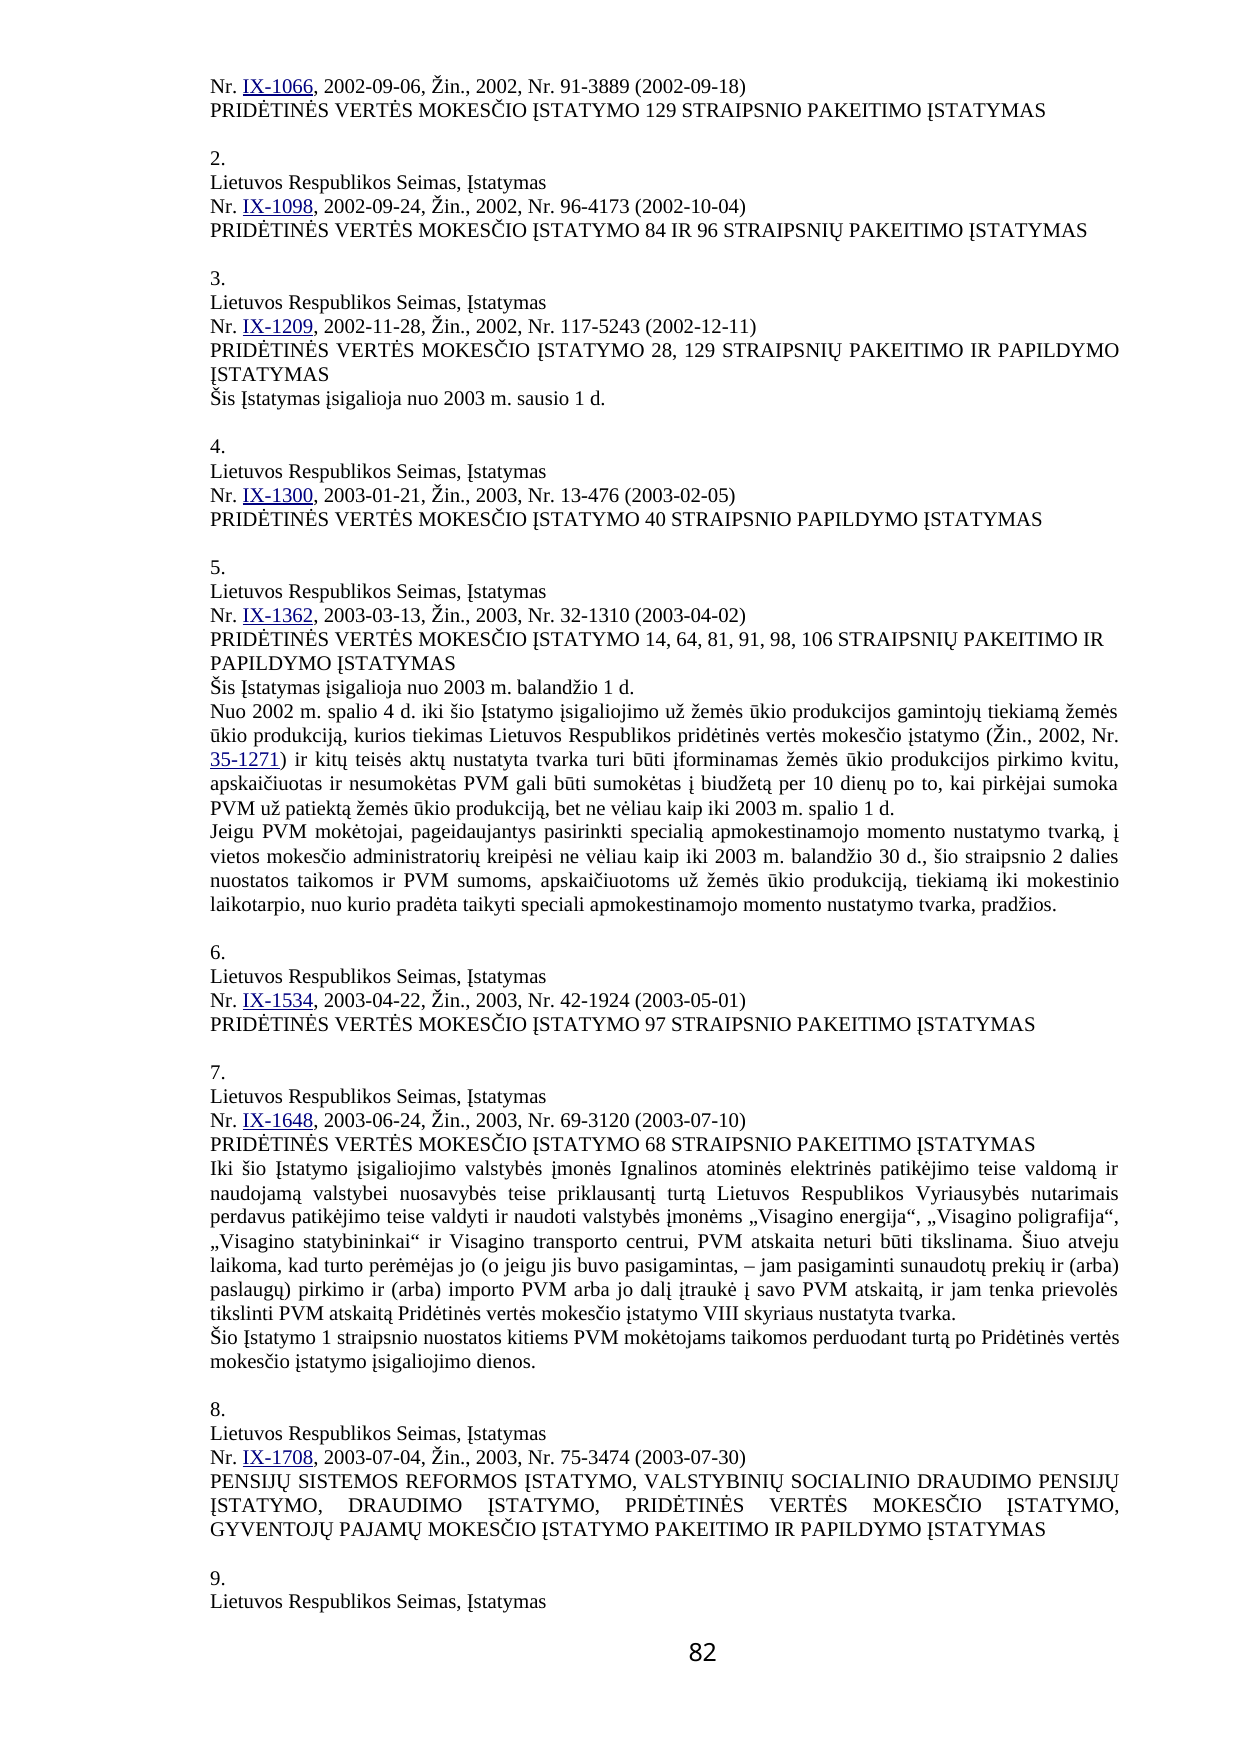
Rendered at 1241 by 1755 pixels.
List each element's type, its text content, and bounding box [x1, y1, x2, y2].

text PRIDĖTINĖS VERTĖS MOKESČIO ĮSTATYMO 40 STRAIPSNIO PAPILDYMO ĮSTATYMAS [210, 507, 1120, 531]
text PENSIJŲ SISTEMOS REFORMOS ĮSTATYMO, VALSTYBINIŲ SOCIALINIO DRAUDIMO PENSIJŲ ĮSTATYMO, DRAUDIMO ĮSTATYMO, PRIDĖTINĖS VERTĖS MOKESČIO ĮSTATYMO, GYVENTOJŲ PAJAMŲ MOKESČIO ĮSTATYMO PAKEITIMO IR PAPILDYMO ĮSTATYMAS [210, 1469, 1120, 1541]
text Nr. IX-1209, 2002-11-28, Žin., 2002, Nr. 117-5243 (2002-12-11) [210, 314, 1120, 338]
text Lietuvos Respublikos Seimas, Įstatymas [210, 170, 1120, 194]
text 7. [210, 1060, 1120, 1084]
text Nr. IX-1300, 2003-01-21, Žin., 2003, Nr. 13-476 (2003-02-05) [210, 483, 1120, 507]
text Lietuvos Respublikos Seimas, Įstatymas [210, 579, 1120, 603]
text Šis Įstatymas įsigalioja nuo 2003 m. balandžio 1 d. [210, 675, 1120, 699]
text Nr. IX-1362, 2003-03-13, Žin., 2003, Nr. 32-1310 (2003-04-02) [210, 603, 1120, 627]
text Lietuvos Respublikos Seimas, Įstatymas [210, 964, 1120, 988]
text PRIDĖTINĖS VERTĖS MOKESČIO ĮSTATYMO 14, 64, 81, 91, 98, 106 STRAIPSNIŲ PAKEITIMO IR PAPILDYMO ĮSTATYMAS [210, 627, 1120, 675]
text Lietuvos Respublikos Seimas, Įstatymas [210, 1084, 1120, 1108]
text PRIDĖTINĖS VERTĖS MOKESČIO ĮSTATYMO 129 STRAIPSNIO PAKEITIMO ĮSTATYMAS [210, 98, 1120, 122]
text PRIDĖTINĖS VERTĖS MOKESČIO ĮSTATYMO 97 STRAIPSNIO PAKEITIMO ĮSTATYMAS [210, 1012, 1120, 1036]
text Lietuvos Respublikos Seimas, Įstatymas [210, 458, 1120, 483]
text 6. [210, 940, 1120, 964]
text Iki šio Įstatymo įsigaliojimo valstybės įmonės Ignalinos atominės elektrinės patikėjimo teise valdomą ir naudojamą valstybei nuosavybės teise priklausantį turtą Lietuvos Respublikos Vyriausybės nutarimais perdavus patikėjimo teise valdyti ir naudoti valstybės įmonėms „Visagino energija“, „Visagino poligrafija“, „Visagino statybininkai“ ir Visagino transporto centrui, PVM atskaita neturi būti tikslinama. Šiuo atveju laikoma, kad turto perėmėjas jo (o jeigu jis buvo pasigamintas, – jam pasigaminti sunaudotų prekių ir (arba) paslaugų) pirkimo ir (arba) importo PVM arba jo dalį įtraukė į savo PVM atskaitą, ir jam tenka prievolės tikslinti PVM atskaitą Pridėtinės vertės mokesčio įstatymo VIII skyriaus nustatyta tvarka. [210, 1156, 1120, 1325]
text Nr. IX-1708, 2003-07-04, Žin., 2003, Nr. 75-3474 (2003-07-30) [210, 1445, 1120, 1469]
text Lietuvos Respublikos Seimas, Įstatymas [210, 1589, 1120, 1613]
text 4. [210, 434, 1120, 458]
text PRIDĖTINĖS VERTĖS MOKESČIO ĮSTATYMO 28, 129 STRAIPSNIŲ PAKEITIMO IR PAPILDYMO ĮSTATYMAS [210, 338, 1120, 386]
text Jeigu PVM mokėtojai, pageidaujantys pasirinkti specialią apmokestinamojo momento nustatymo tvarką, į vietos mokesčio administratorių kreipėsi ne vėliau kaip iki 2003 m. balandžio 30 d., šio straipsnio 2 dalies nuostatos taikomos ir PVM sumoms, apskaičiuotoms už žemės ūkio produkciją, tiekiamą iki mokestinio laikotarpio, nuo kurio pradėta taikyti speciali apmokestinamojo momento nustatymo tvarka, pradžios. [210, 819, 1120, 916]
text 5. [210, 555, 1120, 579]
text PRIDĖTINĖS VERTĖS MOKESČIO ĮSTATYMO 68 STRAIPSNIO PAKEITIMO ĮSTATYMAS [210, 1132, 1120, 1156]
text 9. [210, 1565, 1120, 1589]
text Šio Įstatymo 1 straipsnio nuostatos kitiems PVM mokėtojams taikomos perduodant turtą po Pridėtinės vertės mokesčio įstatymo įsigaliojimo dienos. [210, 1325, 1120, 1373]
text Nuo 2002 m. spalio 4 d. iki šio Įstatymo įsigaliojimo už žemės ūkio produkcijos gamintojų tiekiamą žemės ūkio produkciją, kurios tiekimas Lietuvos Respublikos pridėtinės vertės mokesčio įstatymo (Žin., 2002, Nr. 35-1271) ir kitų teisės aktų nustatyta tvarka turi būti įforminamas žemės ūkio produkcijos pirkimo kvitu, apskaičiuotas ir nesumokėtas PVM gali būti sumokėtas į biudžetą per 10 dienų po to, kai pirkėjai sumoka PVM už patiektą žemės ūkio produkciją, bet ne vėliau kaip iki 2003 m. spalio 1 d. [210, 699, 1120, 819]
text Nr. IX-1648, 2003-06-24, Žin., 2003, Nr. 69-3120 (2003-07-10) [210, 1108, 1120, 1132]
text Nr. IX-1066, 2002-09-06, Žin., 2002, Nr. 91-3889 (2002-09-18) [210, 73, 1120, 98]
text 3. [210, 266, 1120, 290]
text Nr. IX-1098, 2002-09-24, Žin., 2002, Nr. 96-4173 (2002-10-04) [210, 194, 1120, 218]
text PRIDĖTINĖS VERTĖS MOKESČIO ĮSTATYMO 84 IR 96 STRAIPSNIŲ PAKEITIMO ĮSTATYMAS [210, 218, 1120, 242]
text 8. [210, 1397, 1120, 1421]
text 2. [210, 146, 1120, 170]
text Šis Įstatymas įsigalioja nuo 2003 m. sausio 1 d. [210, 386, 1120, 410]
text Nr. IX-1534, 2003-04-22, Žin., 2003, Nr. 42-1924 (2003-05-01) [210, 988, 1120, 1012]
text Lietuvos Respublikos Seimas, Įstatymas [210, 290, 1120, 314]
text Lietuvos Respublikos Seimas, Įstatymas [210, 1421, 1120, 1445]
